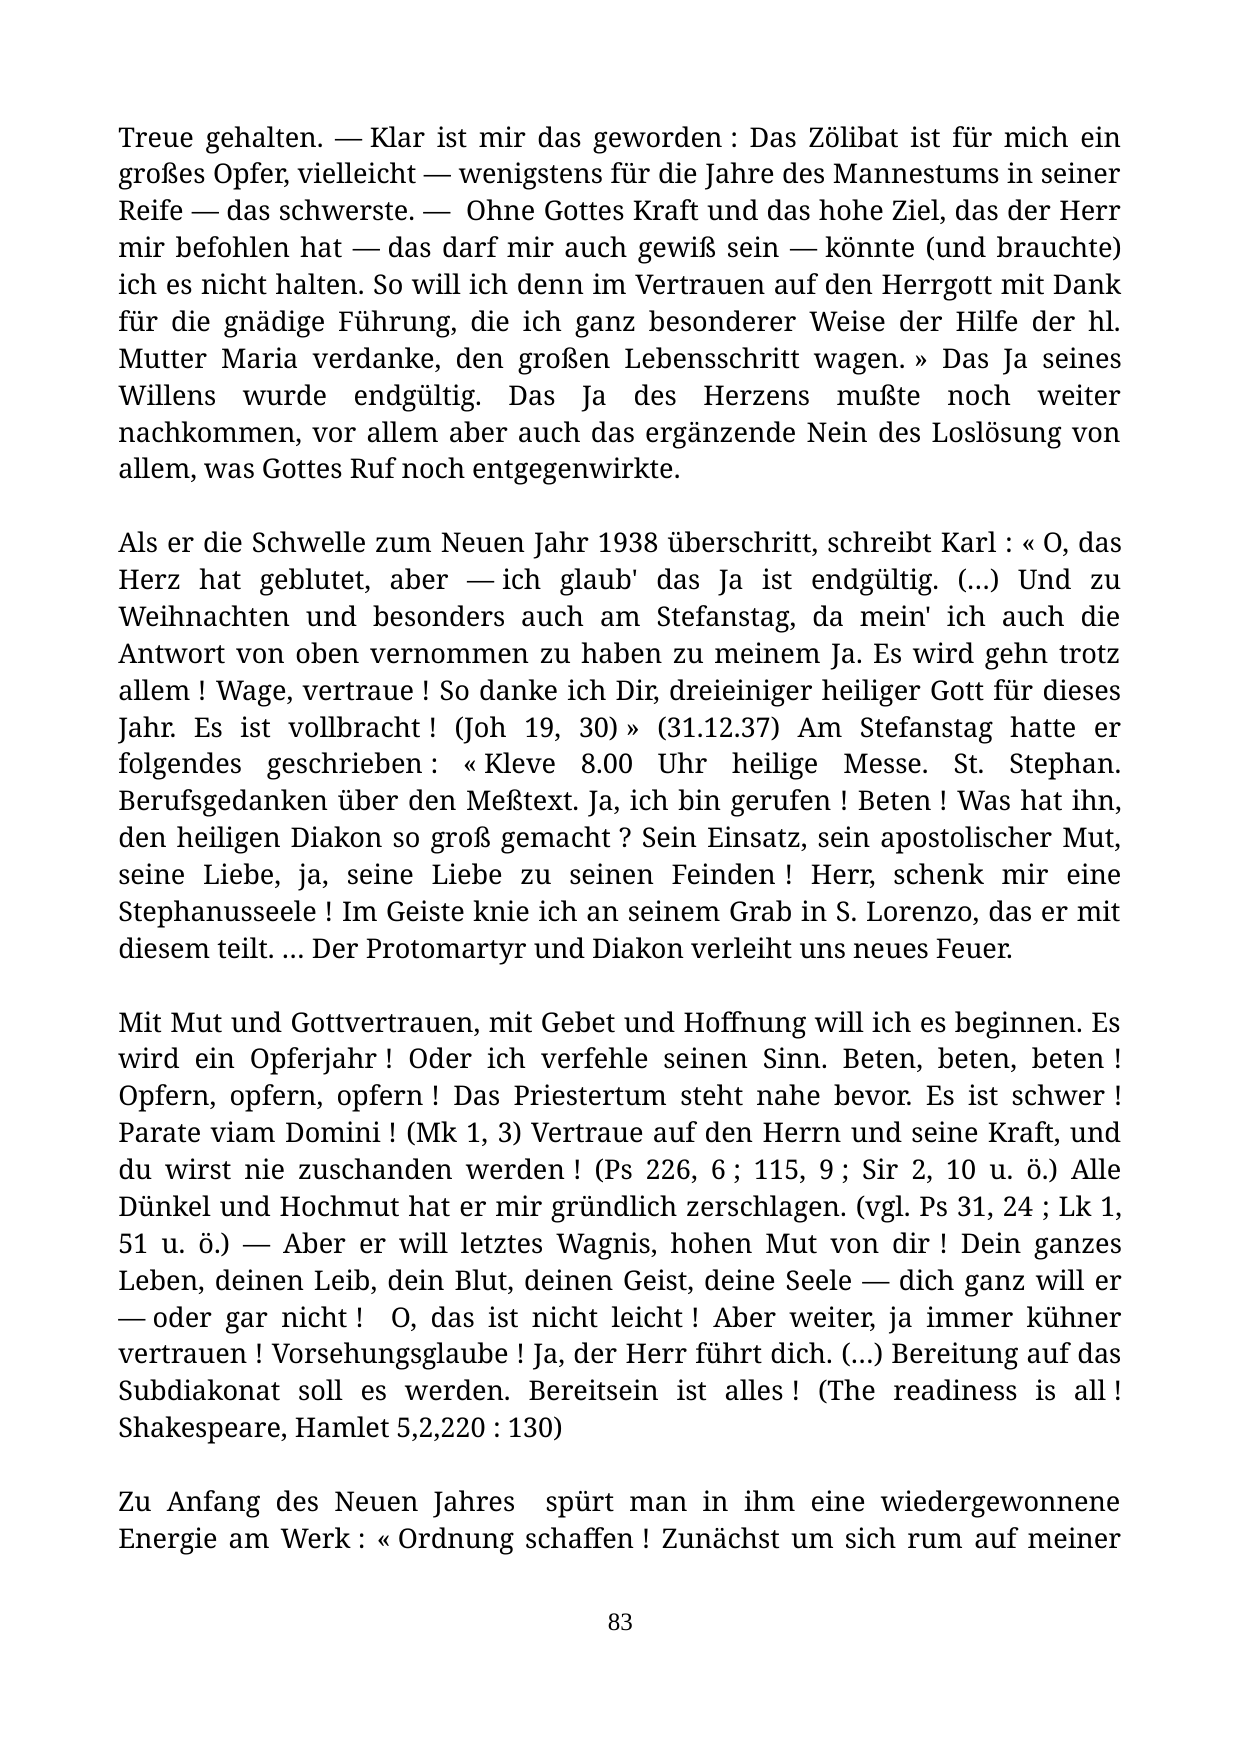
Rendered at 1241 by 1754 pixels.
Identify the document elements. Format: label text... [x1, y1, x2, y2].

text Zu Anfang des Neuen Jahres spürt man in ihm eine wiedergewonnene Energie am Werk : « Ordnung schaffen ! Zunächst um sich rum auf meiner [118, 1482, 1122, 1556]
text Als er die Schwelle zum Neuen Jahr 1938 überschritt, schreibt Karl : « O, das Herz hat geblutet, aber — ich glaub' das Ja ist endgültig. (…) Und zu Weihnachten und besonders auch am Stefanstag, da mein' ich auch die Antwort von oben vernommen zu haben zu meinem Ja. Es wird gehn trotz allem ! Wage, vertraue ! So danke ich Dir, dreieiniger heiliger Gott für dieses Jahr. Es ist vollbracht ! (Joh 19, 30) » (31.12.37) Am Stefanstag hatte er folgendes geschrieben : « Kleve 8.00 Uhr heilige Messe. St. Stephan. Berufsgedanken über den Meßtext. Ja, ich bin gerufen ! Beten ! Was hat ihn, den heiligen Diakon so groß gemacht ? Sein Einsatz, sein apostolischer Mut, seine Liebe, ja, seine Liebe zu seinen Feinden ! Herr, schenk mir eine Stephanusseele ! Im Geiste knie ich an seinem Grab in S. Lorenzo, das er mit diesem teilt. … Der Protomartyr und Diakon verleiht uns neues Feuer. [118, 524, 1122, 966]
text Treue gehalten. — Klar ist mir das geworden : Das Zölibat ist für mich ein großes Opfer, vielleicht — wenigstens für die Jahre des Mannestums in seiner Reife — das schwerste. — Ohne Gottes Kraft und das hohe Ziel, das der Herr mir befohlen hat — das darf mir auch gewiß sein — könnte (und brauchte) ich es nicht halten. So will ich denn im Vertrauen auf den Herrgott mit Dank für die gnädige Führung, die ich ganz besonderer Weise der Hilfe der hl. Mutter Maria verdanke, den großen Lebensschritt wagen. » Das Ja seines Willens wurde endgültig. Das Ja des Herzens mußte noch weiter nachkommen, vor allem aber auch das ergänzende Nein des Loslösung von allem, was Gottes Ruf noch entgegenwirkte. [118, 118, 1122, 487]
text Mit Mut und Gottvertrauen, mit Gebet und Hoffnung will ich es beginnen. Es wird ein Opferjahr ! Oder ich verfehle seinen Sinn. Beten, beten, beten ! Opfern, opfern, opfern ! Das Priestertum steht nahe bevor. Es ist schwer ! Parate viam Domini ! (Mk 1, 3) Vertraue auf den Herrn und seine Kraft, und du wirst nie zuschanden werden ! (Ps 226, 6 ; 115, 9 ; Sir 2, 10 u. ö.) Alle Dünkel und Hochmut hat er mir gründlich zerschlagen. (vgl. Ps 31, 24 ; Lk 1, 51 u. ö.) — Aber er will letztes Wagnis, hohen Mut von dir ! Dein ganzes Leben, deinen Leib, dein Blut, deinen Geist, deine Seele — dich ganz will er — oder gar nicht ! O, das ist nicht leicht ! Aber weiter, ja immer kühner vertrauen ! Vorsehungsglaube ! Ja, der Herr führt dich. (…) Bereitung auf das Subdiakonat soll es werden. Bereitsein ist alles ! (The readiness is all ! Shakespeare, Hamlet 5,2,220 : 130) [118, 1003, 1122, 1446]
